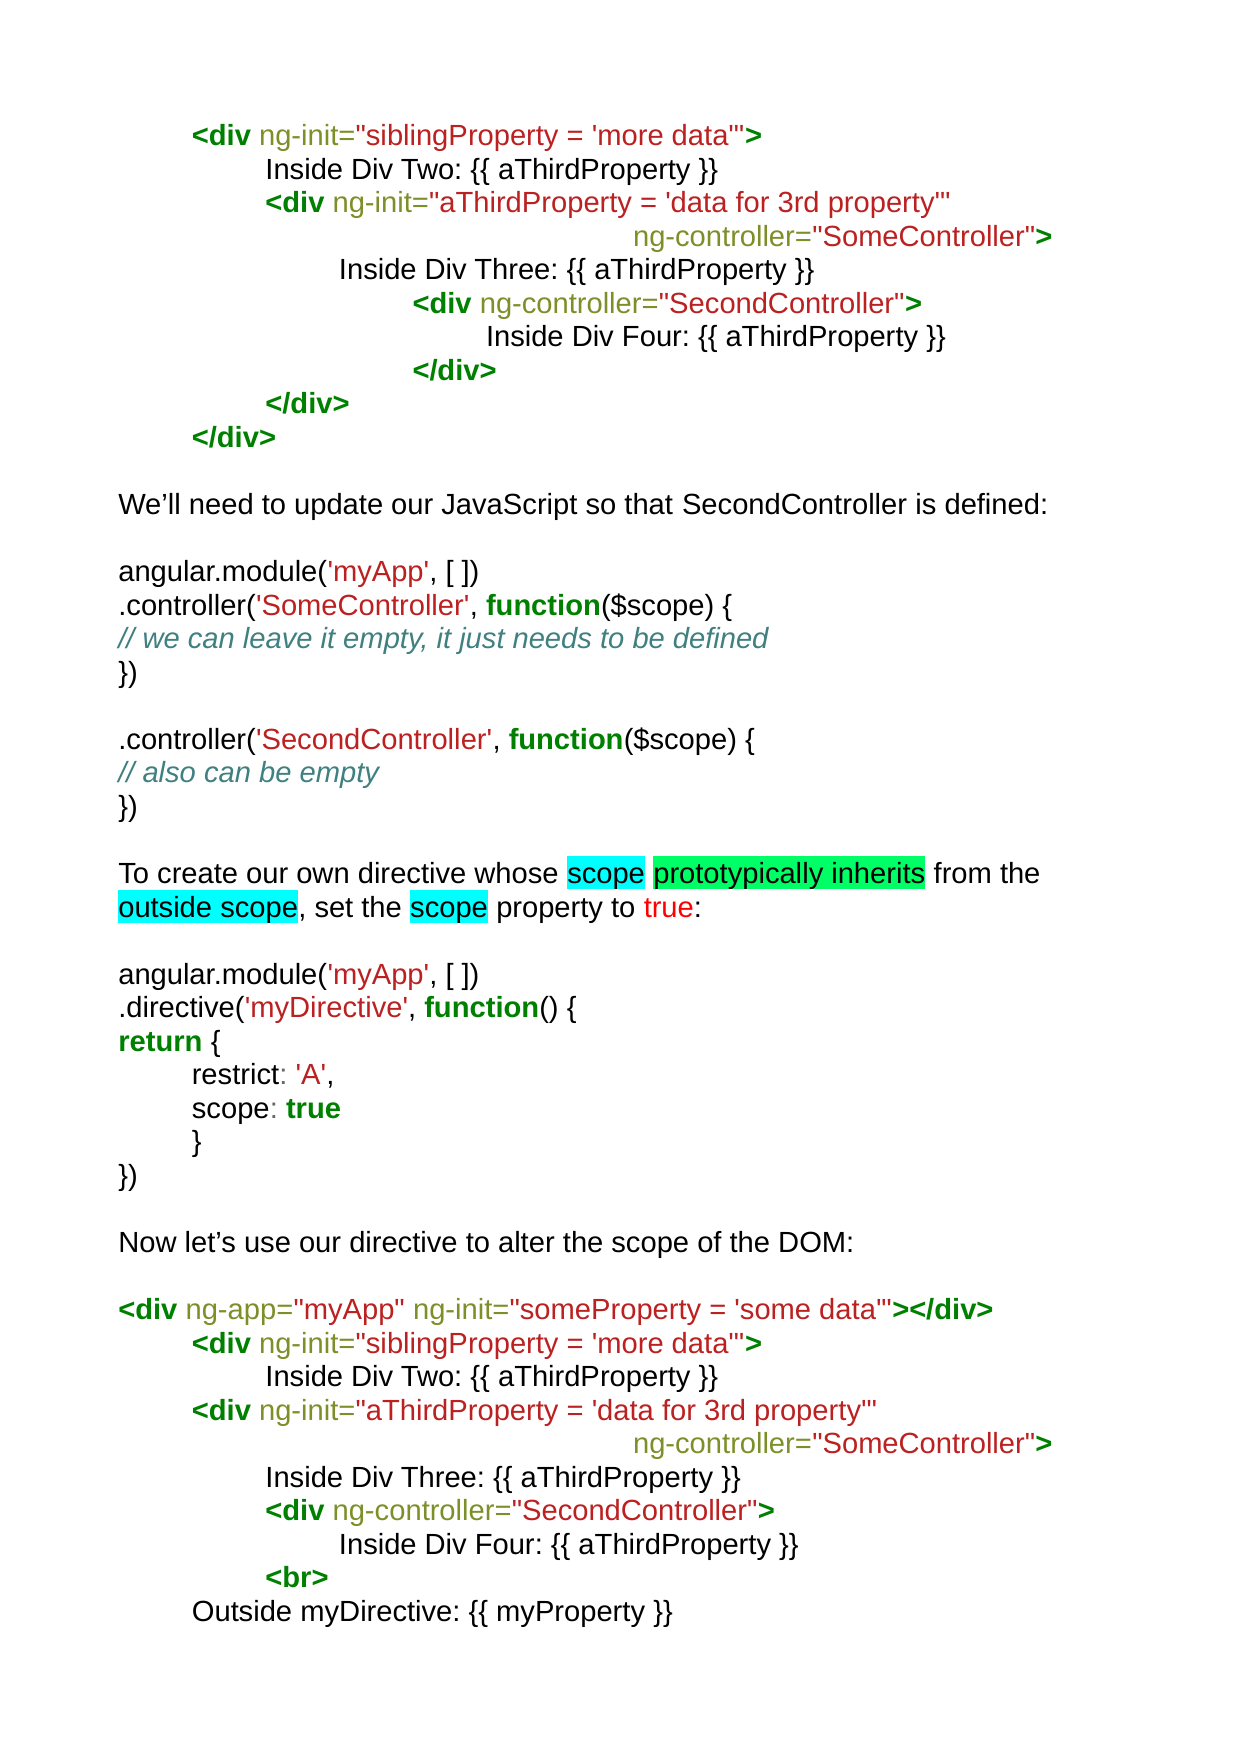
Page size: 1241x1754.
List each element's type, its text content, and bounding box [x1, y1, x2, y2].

text <div ng-controller="SecondController"> [118, 1493, 1122, 1527]
text return { [118, 1024, 1122, 1057]
text restrict: 'A', [118, 1057, 1122, 1091]
text angular.module('myApp', [ ]) [118, 957, 1122, 990]
text <div ng-init="siblingProperty = 'more data'"> [118, 1326, 1122, 1359]
text .directive('myDirective', function() { [118, 990, 1122, 1024]
text Inside Div Three: {{ aThirdProperty }} [118, 1460, 1122, 1493]
text Outside myDirective: {{ myProperty }} [118, 1594, 1122, 1627]
text // also can be empty [118, 755, 1122, 789]
text <div ng-app="myApp" ng-init="someProperty = 'some data'"></div> [118, 1292, 1122, 1326]
text </div> [118, 353, 1122, 386]
text }) [118, 1158, 1122, 1191]
text <div ng-init="aThirdProperty = 'data for 3rd property'" [118, 1393, 1122, 1426]
text scope: true [118, 1091, 1122, 1124]
text .controller('SomeController', function($scope) { [118, 588, 1122, 621]
text <div ng-init="aThirdProperty = 'data for 3rd property'" [118, 185, 1122, 219]
text } [118, 1124, 1122, 1158]
text }) [118, 789, 1122, 822]
text </div> [118, 386, 1122, 420]
text Inside Div Two: {{ aThirdProperty }} [118, 152, 1122, 185]
text Now let’s use our directive to alter the scope of the DOM: [118, 1225, 1122, 1258]
text <div ng-init="siblingProperty = 'more data'"> [118, 118, 1122, 152]
text <br> [118, 1560, 1122, 1594]
text Inside Div Four: {{ aThirdProperty }} [118, 319, 1122, 353]
text Inside Div Four: {{ aThirdProperty }} [118, 1527, 1122, 1560]
text <div ng-controller="SecondController"> [118, 286, 1122, 319]
text angular.module('myApp', [ ]) [118, 554, 1122, 588]
text Inside Div Two: {{ aThirdProperty }} [118, 1359, 1122, 1393]
text .controller('SecondController', function($scope) { [118, 722, 1122, 755]
text To create our own directive whose scope prototypically inherits from the outside scope, set the scope property to true: [118, 856, 1122, 923]
text Inside Div Three: {{ aThirdProperty }} [118, 252, 1122, 286]
text ng-controller="SomeController"> [118, 219, 1122, 252]
text ng-controller="SomeController"> [118, 1426, 1122, 1460]
text We’ll need to update our JavaScript so that SecondController is defined: [118, 487, 1122, 521]
text // we can leave it empty, it just needs to be defined [118, 621, 1122, 655]
text </div> [118, 420, 1122, 453]
text }) [118, 655, 1122, 688]
